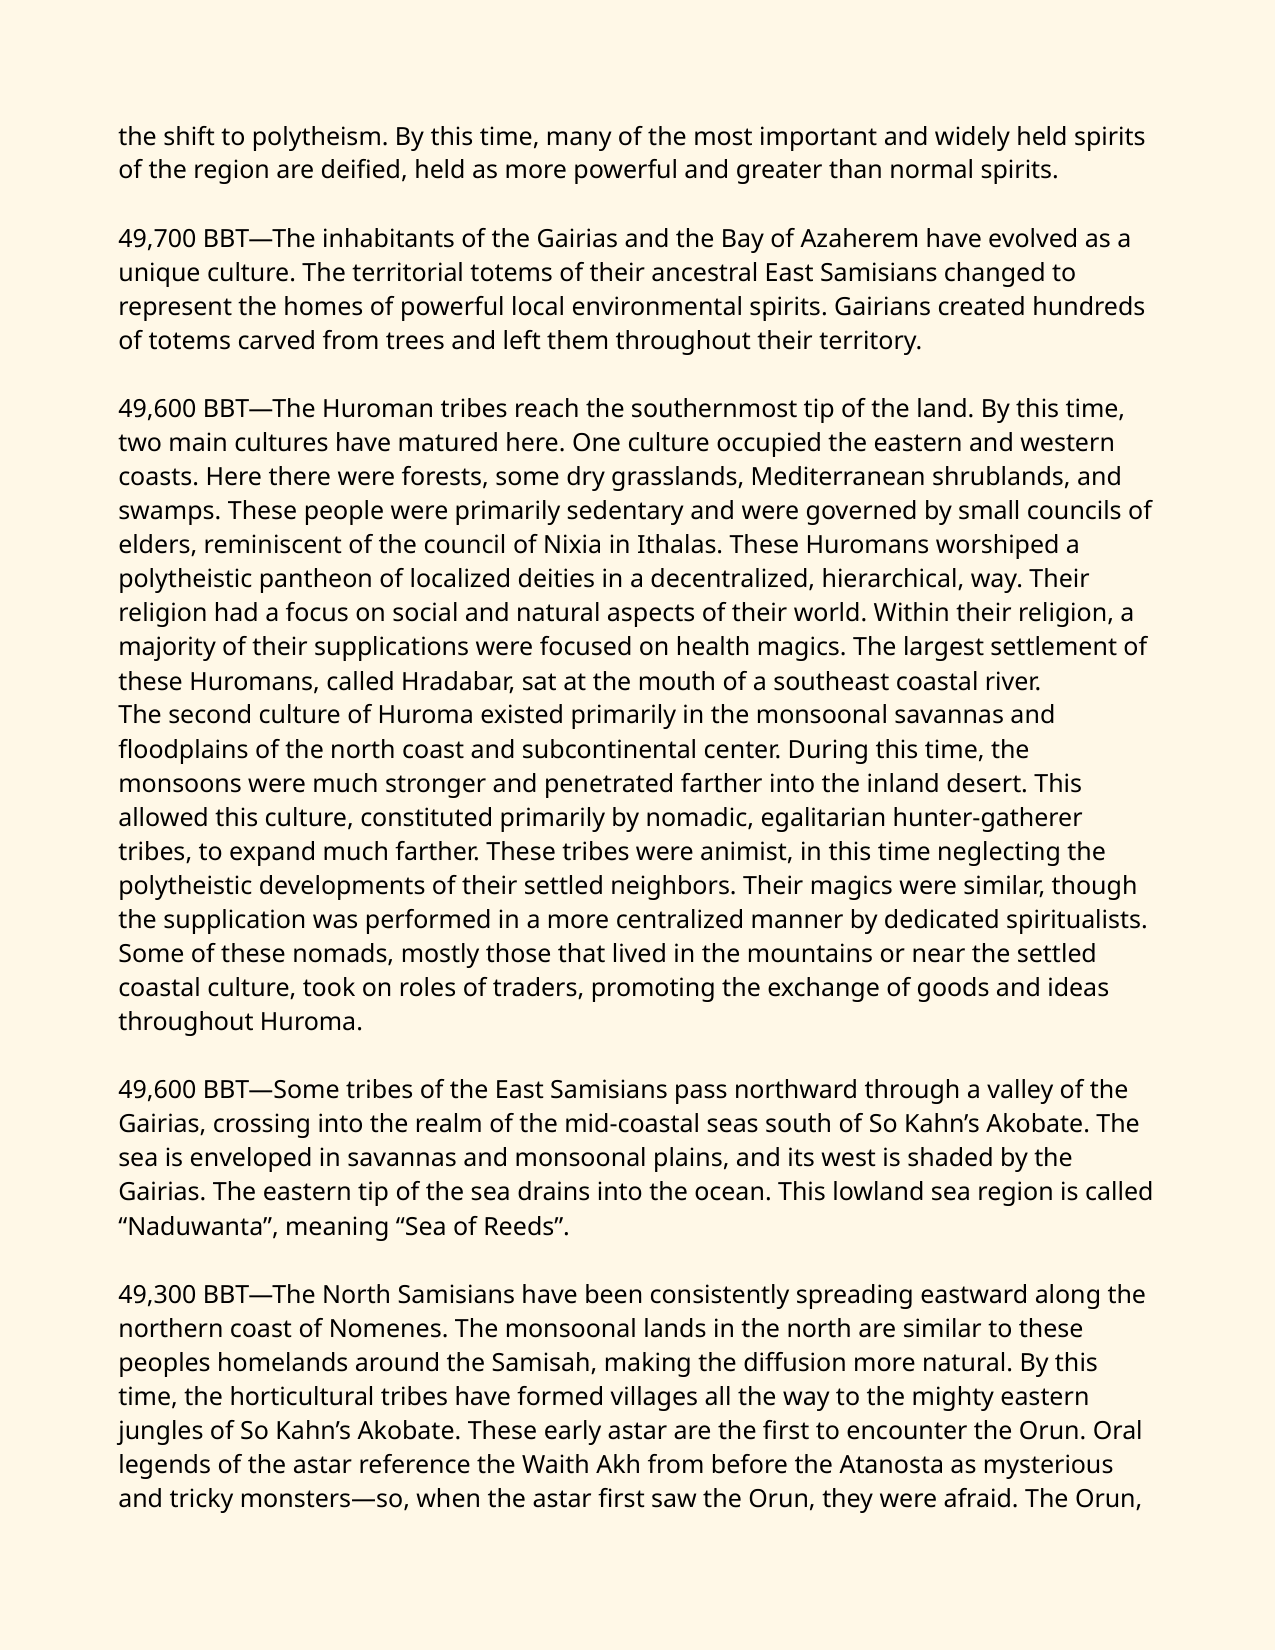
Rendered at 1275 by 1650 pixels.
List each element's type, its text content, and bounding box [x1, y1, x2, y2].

text 49,600 BBT—Some tribes of the East Samisians pass northward through a valley of the Gairias, crossing into the realm of the mid-coastal seas south of So Kahn’s Akobate. The sea is enveloped in savannas and monsoonal plains, and its west is shaded by the Gairias. The eastern tip of the sea drains into the ocean. This lowland sea region is called “Naduwanta”, meaning “Sea of Reeds”. [118, 1072, 1157, 1242]
text 49,600 BBT—The Huroman tribes reach the southernmost tip of the land. By this time, two main cultures have matured here. One culture occupied the eastern and western coasts. Here there were forests, some dry grasslands, Mediterranean shrublands, and swamps. These people were primarily sedentary and were governed by small councils of elders, reminiscent of the council of Nixia in Ithalas. These Huromans worshiped a polytheistic pantheon of localized deities in a decentralized, hierarchical, way. Their religion had a focus on social and natural aspects of their world. Within their religion, a majority of their supplications were focused on health magics. The largest settlement of these Huromans, called Hradabar, sat at the mouth of a southeast coastal river. [118, 391, 1157, 697]
text 49,300 BBT—The North Samisians have been consistently spreading eastward along the northern coast of Nomenes. The monsoonal lands in the north are similar to these peoples homelands around the Samisah, making the diffusion more natural. By this time, the horticultural tribes have formed villages all the way to the mighty eastern jungles of So Kahn’s Akobate. These early astar are the first to encounter the Orun. Oral legends of the astar reference the Waith Akh from before the Atanosta as mysterious and tricky monsters—so, when the astar first saw the Orun, they were afraid. The Orun, [118, 1276, 1157, 1515]
text The second culture of Huroma existed primarily in the monsoonal savannas and floodplains of the north coast and subcontinental center. During this time, the monsoons were much stronger and penetrated farther into the inland desert. This allowed this culture, constituted primarily by nomadic, egalitarian hunter-gatherer tribes, to expand much farther. These tribes were animist, in this time neglecting the polytheistic developments of their settled neighbors. Their magics were similar, though the supplication was performed in a more centralized manner by dedicated spiritualists. Some of these nomads, mostly those that lived in the mountains or near the settled coastal culture, took on roles of traders, promoting the exchange of goods and ideas throughout Huroma. [118, 697, 1157, 1038]
text the shift to polytheism. By this time, many of the most important and widely held spirits of the region are deified, held as more powerful and greater than normal spirits. [118, 118, 1157, 186]
text 49,700 BBT—The inhabitants of the Gairias and the Bay of Azaherem have evolved as a unique culture. The territorial totems of their ancestral East Samisians changed to represent the homes of powerful local environmental spirits. Gairians created hundreds of totems carved from trees and left them throughout their territory. [118, 220, 1157, 357]
